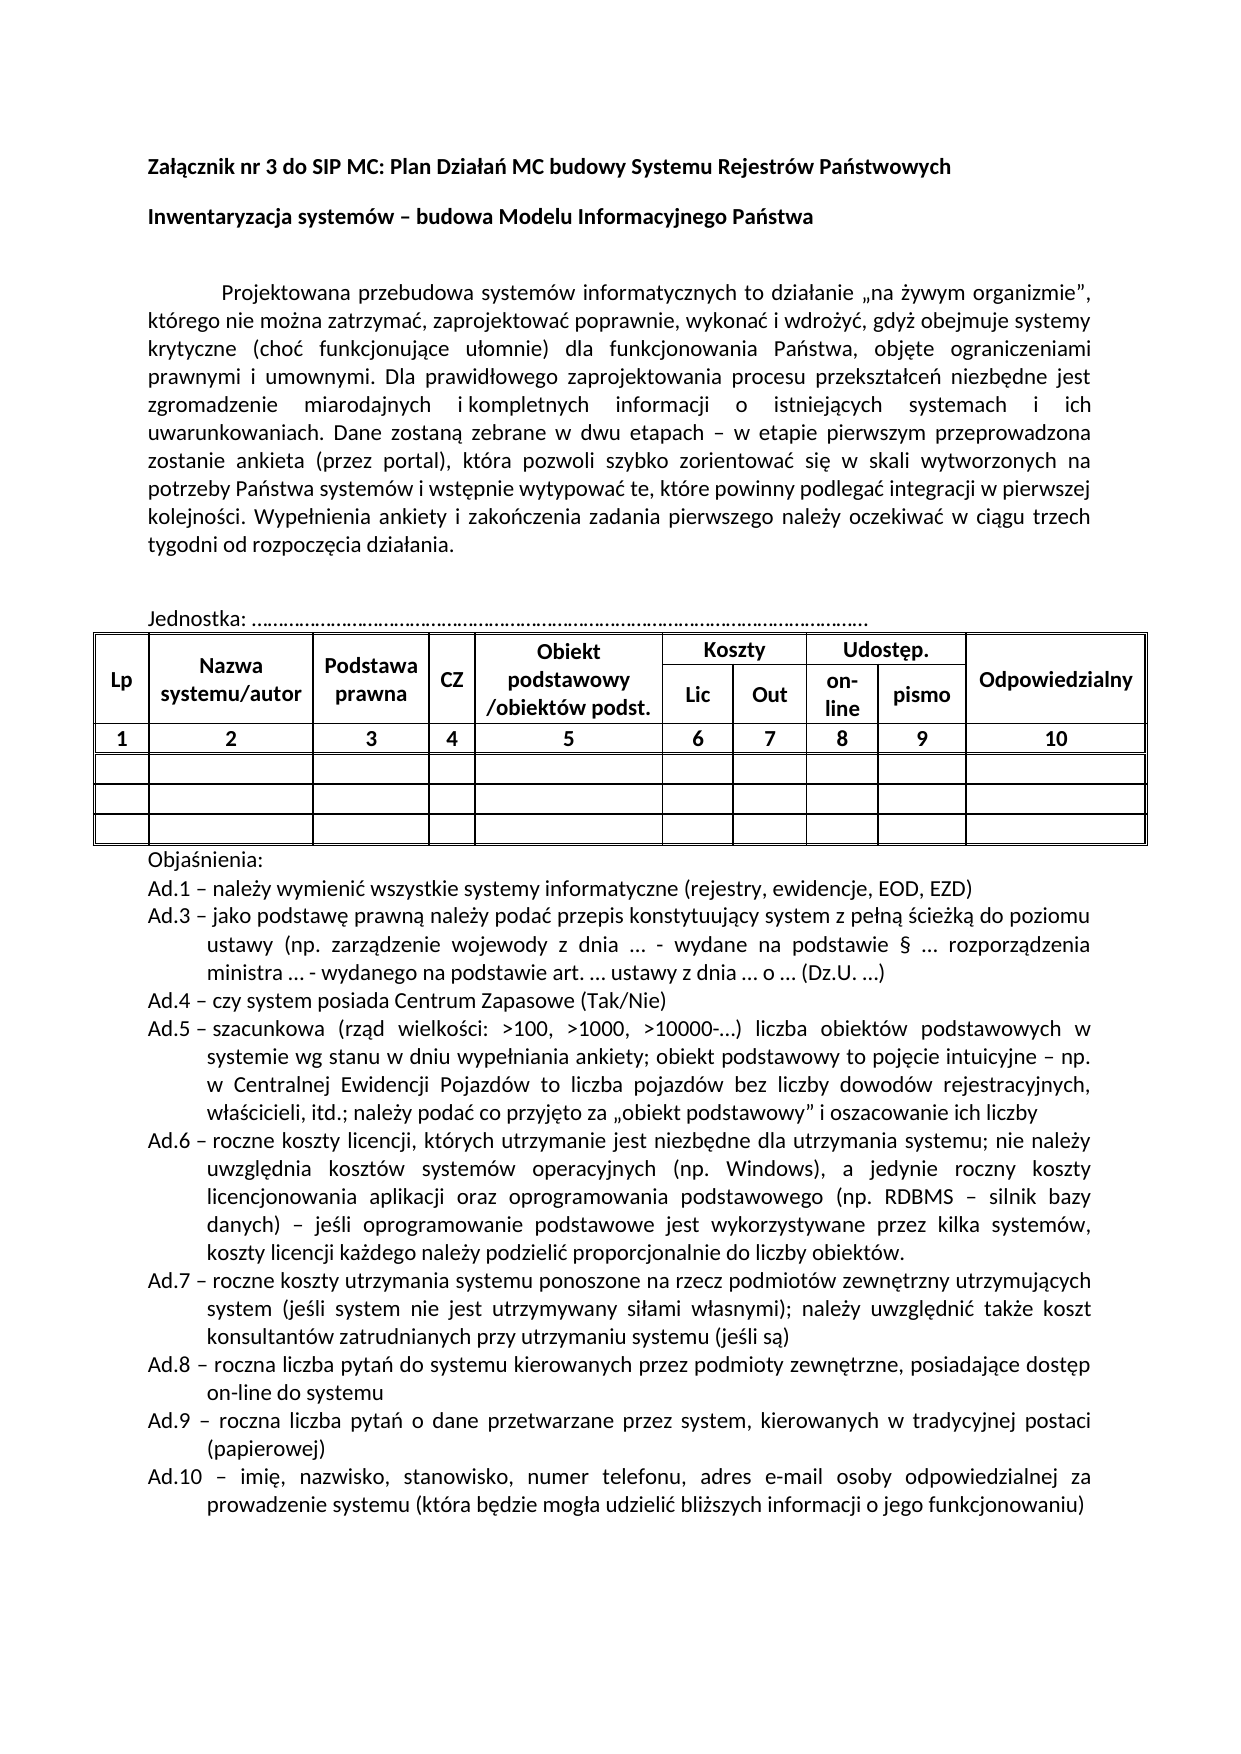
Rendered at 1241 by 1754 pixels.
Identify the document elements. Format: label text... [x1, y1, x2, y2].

table_cell [807, 815, 877, 842]
table_cell [663, 785, 732, 813]
table_cell [663, 815, 732, 842]
text Ad.6 – roczne koszty licencji, których utrzymanie jest niezbędne dla utrzymania systemu; nie należy uwzględnia kosztów systemów operacyjnych (np. Windows), a jedynie roczny koszty licencjonowania aplikacji oraz oprogramowania podstawowego (np. RDBMS – silnik bazy danych) – jeśli oprogramowanie podstawowe jest wykorzystywane przez kilka systemów, koszty licencji każdego należy podzielić proporcjonalnie do liczby obiektów. [148, 1126, 1093, 1266]
table_cell [150, 755, 312, 783]
table_cell [96, 755, 148, 783]
text Ad.7 – roczne koszty utrzymania systemu ponoszone na rzecz podmiotów zewnętrzny utrzymujących system (jeśli system nie jest utrzymywany siłami własnymi); należy uwzględnić także koszt konsultantów zatrudnianych przy utrzymaniu systemu (jeśli są) [148, 1266, 1093, 1350]
table_header Odpowiedzialny [967, 635, 1144, 723]
table_cell [734, 785, 806, 813]
table_cell [150, 785, 312, 813]
table_cell [314, 755, 428, 783]
text Ad.5 – szacunkowa (rząd wielkości: >100, >1000, >10000-…) liczba obiektów podstawowych w systemie wg stanu w dniu wypełniania ankiety; obiekt podstawowy to pojęcie intuicyjne – np. w Centralnej Ewidencji Pojazdów to liczba pojazdów bez liczby dowodów rejestracyjnych, właścicieli, itd.; należy podać co przyjęto za „obiekt podstawowy” i oszacowanie ich liczby [148, 1014, 1093, 1126]
table_cell 1 [96, 724, 148, 752]
table_cell [476, 815, 662, 842]
table_cell [430, 815, 474, 842]
table_cell [879, 815, 965, 842]
table_cell Out [734, 665, 806, 723]
table_cell [734, 755, 806, 783]
table_cell [430, 785, 474, 813]
text Ad.8 – roczna liczba pytań do systemu kierowanych przez podmioty zewnętrzne, posiadające dostęp on-line do systemu [148, 1350, 1093, 1406]
table_cell on-line [807, 665, 877, 723]
table_cell [96, 815, 148, 842]
table_cell Lic [663, 665, 732, 723]
table_cell [150, 815, 312, 842]
table_cell [476, 755, 662, 783]
table_cell 8 [807, 724, 877, 752]
text Objaśnienia: [148, 846, 1093, 874]
table_header Nazwa systemu/autor [150, 635, 312, 723]
table_cell [430, 755, 474, 783]
table_cell [96, 785, 148, 813]
table_cell [734, 815, 806, 842]
text Ad.9 – roczna liczba pytań o dane przetwarzane przez system, kierowanych w tradycyjnej postaci (papierowej) [148, 1406, 1093, 1462]
table_cell 2 [150, 724, 312, 752]
table_cell 5 [476, 724, 662, 752]
table_header Podstawa prawna [314, 635, 428, 723]
table_cell 9 [879, 724, 965, 752]
table_cell [807, 755, 877, 783]
table_cell 4 [430, 724, 474, 752]
table_header CZ [430, 635, 474, 723]
table_cell pismo [879, 665, 965, 723]
table_cell [314, 785, 428, 813]
table_cell [967, 785, 1144, 813]
table_cell [967, 815, 1144, 842]
text Ad.4 – czy system posiada Centrum Zapasowe (Tak/Nie) [148, 986, 1093, 1014]
table_cell [879, 755, 965, 783]
subtitle Załącznik nr 3 do SIP MC: Plan Działań MC budowy Systemu Rejestrów Państwowych [148, 152, 1093, 180]
table_cell [663, 755, 732, 783]
table_cell [314, 815, 428, 842]
table_header Lp [96, 635, 148, 723]
table_cell [879, 785, 965, 813]
table_cell 10 [967, 724, 1144, 752]
table_header Obiekt podstawowy /obiektów podst. [476, 635, 662, 723]
table_cell 7 [734, 724, 806, 752]
table_cell [807, 785, 877, 813]
table_cell 3 [314, 724, 428, 752]
table_cell 6 [663, 724, 732, 752]
text Jednostka: ……………………………………………………………………………………………………… [148, 604, 1093, 632]
table_header Udostęp. [807, 635, 965, 663]
table_header Koszty [663, 635, 806, 663]
text Ad.10 – imię, nazwisko, stanowisko, numer telefonu, adres e-mail osoby odpowiedzialnej za prowadzenie systemu (która będzie mogła udzielić bliższych informacji o jego funkcjonowaniu) [148, 1462, 1093, 1518]
subtitle Inwentaryzacja systemów – budowa Modelu Informacyjnego Państwa [148, 202, 1093, 230]
table_cell [476, 785, 662, 813]
text Projektowana przebudowa systemów informatycznych to działanie „na żywym organizmie”, którego nie można zatrzymać, zaprojektować poprawnie, wykonać i wdrożyć, gdyż obejmuje systemy krytyczne (choć funkcjonujące ułomnie) dla funkcjonowania Państwa, objęte ograniczeniami prawnymi i umownymi. Dla prawidłowego zaprojektowania procesu przekształceń niezbędne jest zgromadzenie miarodajnych i kompletnych informacji o istniejących systemach i ich uwarunkowaniach. Dane zostaną zebrane w dwu etapach – w etapie pierwszym przeprowadzona zostanie ankieta (przez portal), która pozwoli szybko zorientować się w skali wytworzonych na potrzeby Państwa systemów i wstępnie wytypować te, które powinny podlegać integracji w pierwszej kolejności. Wypełnienia ankiety i zakończenia zadania pierwszego należy oczekiwać w ciągu trzech tygodni od rozpoczęcia działania. [148, 278, 1093, 558]
table_cell [967, 755, 1144, 783]
text Ad.3 – jako podstawę prawną należy podać przepis konstytuujący system z pełną ścieżką do poziomu ustawy (np. zarządzenie wojewody z dnia … - wydane na podstawie § … rozporządzenia ministra … - wydanego na podstawie art. … ustawy z dnia … o … (Dz.U. …) [148, 902, 1093, 986]
text Ad.1 – należy wymienić wszystkie systemy informatyczne (rejestry, ewidencje, EOD, EZD) [148, 874, 1093, 902]
